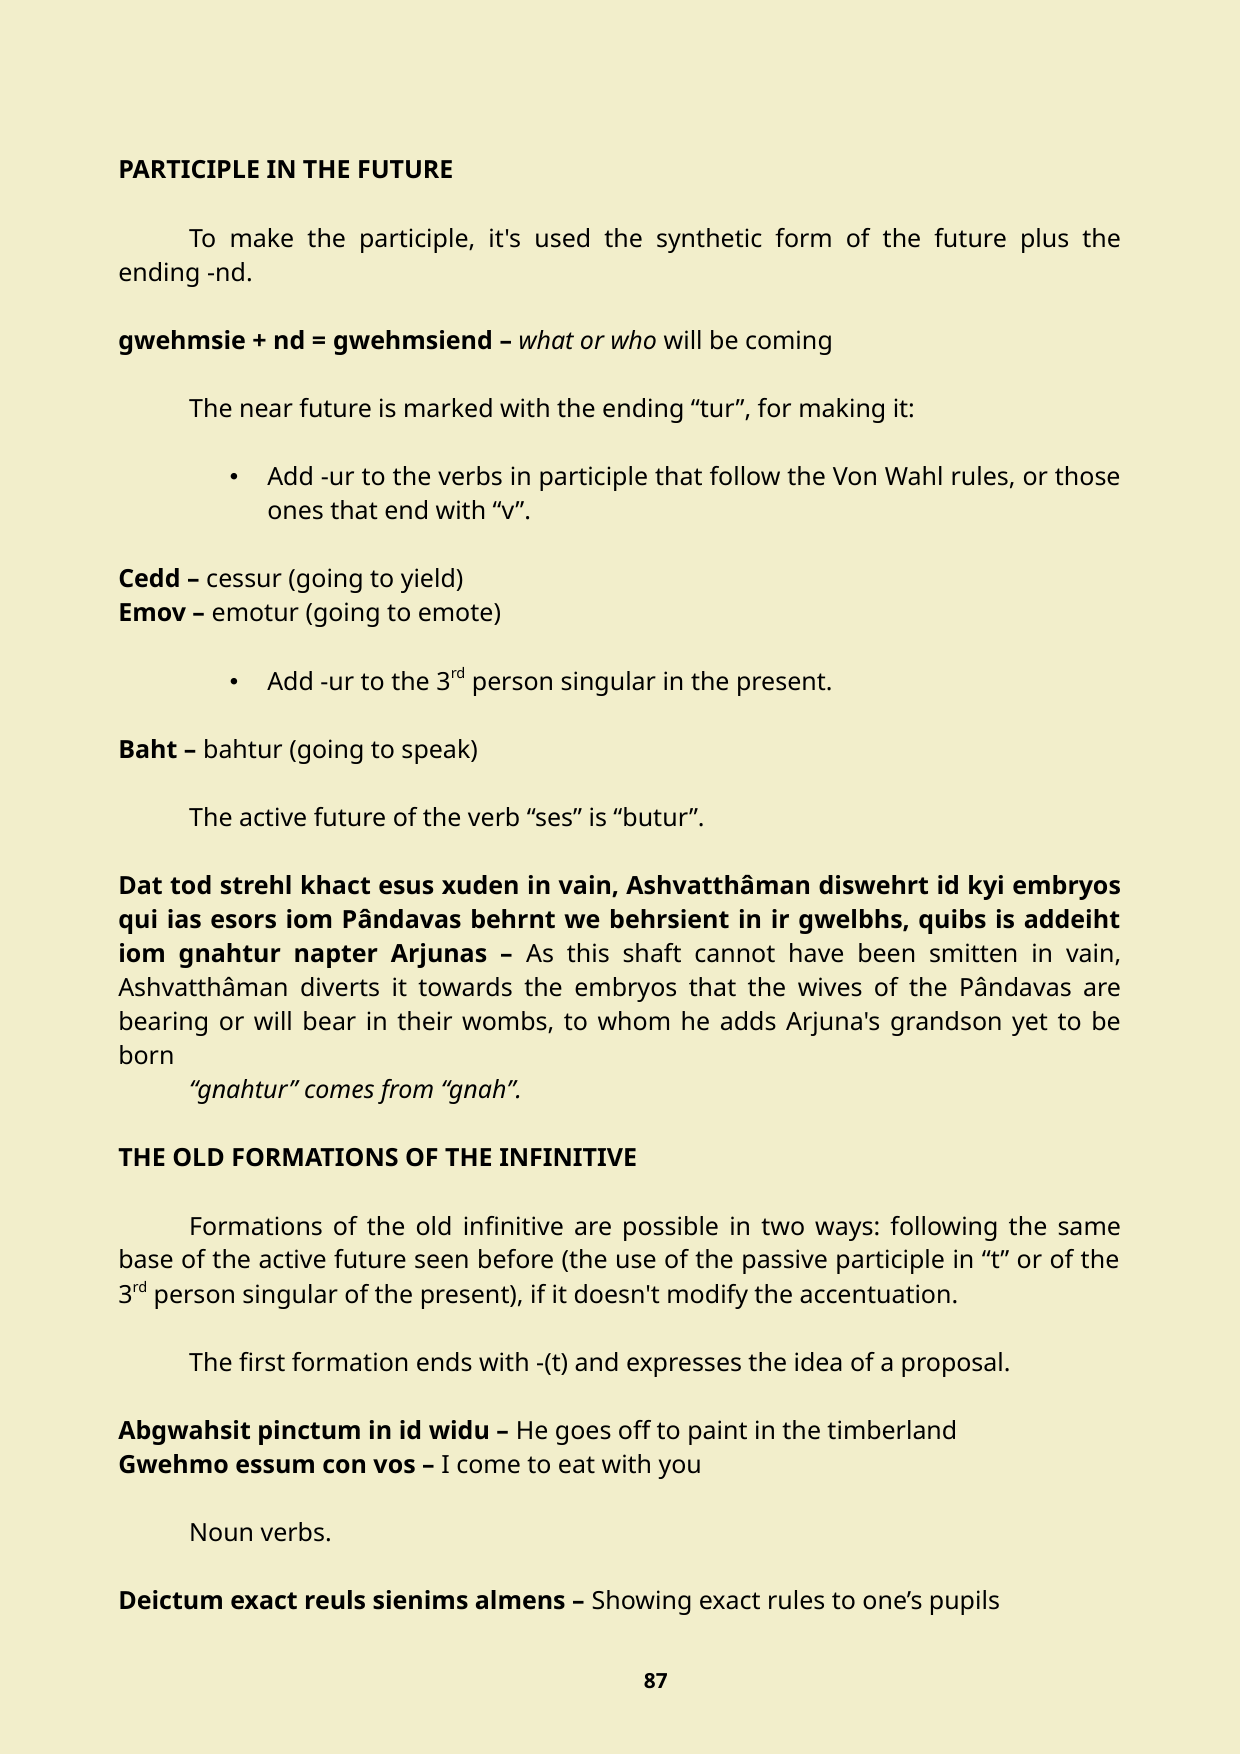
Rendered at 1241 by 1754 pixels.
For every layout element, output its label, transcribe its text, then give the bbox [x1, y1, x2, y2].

text Noun verbs. [118, 1515, 1122, 1549]
text The first formation ends with -(t) and expresses the idea of a proposal. [118, 1344, 1122, 1378]
text Abgwahsit pinctum in id widu – He goes off to paint in the timberland [118, 1412, 1122, 1447]
text Dat tod strehl khact esus xuden in vain, Ashvatthâman diswehrt id kyi embryos qui ias esors iom Pândavas behrnt we behrsient in ir gwelbhs, quibs is addeiht iom gnahtur napter Arjunas – As this shaft cannot have been smitten in vain, Ashvatthâman diverts it towards the embryos that the wives of the Pândavas are bearing or will bear in their wombs, to whom he adds Arjuna's grandson yet to be born [118, 867, 1122, 1072]
text gwehmsie + nd = gwehmsiend – what or who will be coming [118, 322, 1122, 357]
text Cedd – cessur (going to yield) [118, 561, 1122, 595]
text “gnahtur” comes from “gnah”. [189, 1072, 1122, 1106]
text Formations of the old infinitive are possible in two ways: following the same base of the active future seen before (the use of the passive participle in “t” or of the 3rd person singular of the present), if it doesn't modify the accentuation. [118, 1208, 1122, 1310]
text Baht – bahtur (going to speak) [118, 731, 1122, 765]
list Add -ur to the verbs in participle that follow the Von Wahl rules, or those ones that end with “v”. [229, 459, 1122, 527]
subtitle PARTICIPLE IN THE FUTURE [118, 152, 1122, 186]
text The active future of the verb “ses” is “butur”. [118, 799, 1122, 833]
list Add -ur to the 3rd person singular in the present. [229, 663, 1122, 697]
subtitle THE OLD FORMATIONS OF THE INFINITIVE [118, 1140, 1122, 1174]
text Deictum exact reuls sienims almens – Showing exact rules to one’s pupils [118, 1583, 1122, 1617]
text Gwehmo essum con vos – I come to eat with you [118, 1447, 1122, 1481]
text The near future is marked with the ending “tur”, for making it: [118, 391, 1122, 425]
text Emov – emotur (going to emote) [118, 595, 1122, 629]
text To make the participle, it's used the synthetic form of the future plus the ending ‑nd. [118, 220, 1122, 288]
